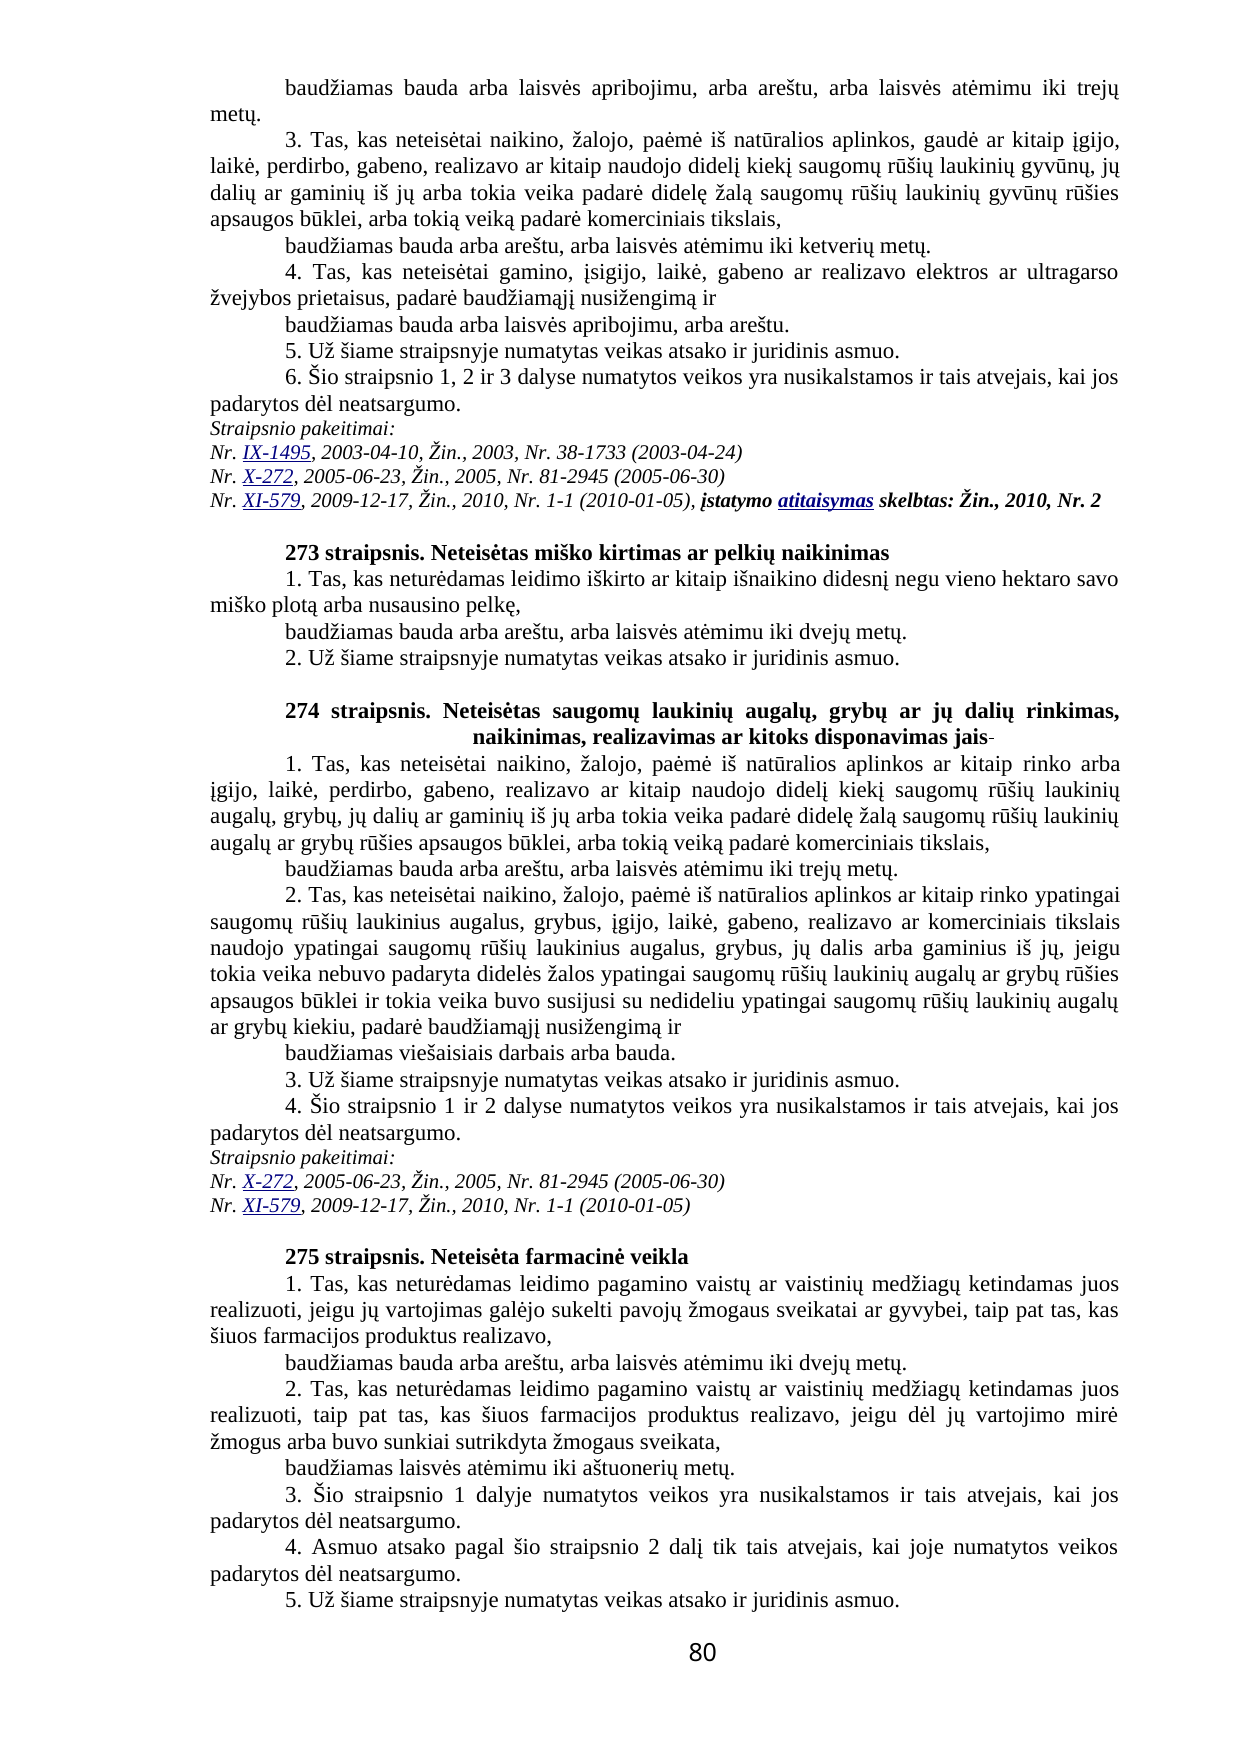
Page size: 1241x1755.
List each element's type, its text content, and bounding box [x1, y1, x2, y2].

text 2. Už šiame straipsnyje numatytas veikas atsako ir juridinis asmuo. [210, 644, 1120, 671]
text 6. Šio straipsnio 1, 2 ir 3 dalyse numatytos veikos yra nusikalstamos ir tais atvejais, kai jos padarytos dėl neatsargumo. [210, 363, 1120, 416]
text 1. Tas, kas neturėdamas leidimo pagamino vaistų ar vaistinių medžiagų ketindamas juos realizuoti, jeigu jų vartojimas galėjo sukelti pavojų žmogaus sveikatai ar gyvybei, taip pat tas, kas šiuos farmacijos produktus realizavo, [210, 1270, 1120, 1349]
text 273 straipsnis. Neteisėtas miško kirtimas ar pelkių naikinimas [210, 539, 1120, 565]
text 3. Tas, kas neteisėtai naikino, žalojo, paėmė iš natūralios aplinkos, gaudė ar kitaip įgijo, laikė, perdirbo, gabeno, realizavo ar kitaip naudojo didelį kiekį saugomų rūšių laukinių gyvūnų, jų dalių ar gaminių iš jų arba tokia veika padarė didelę žalą saugomų rūšių laukinių gyvūnų rūšies apsaugos būklei, arba tokią veiką padarė komerciniais tikslais, [210, 126, 1120, 232]
text baudžiamas bauda arba areštu, arba laisvės atėmimu iki trejų metų. [210, 855, 1120, 881]
text baudžiamas laisvės atėmimu iki aštuonerių metų. [210, 1454, 1120, 1481]
text 3. Už šiame straipsnyje numatytas veikas atsako ir juridinis asmuo. [210, 1066, 1120, 1092]
text 4. Asmuo atsako pagal šio straipsnio 2 dalį tik tais atvejais, kai joje numatytos veikos padarytos dėl neatsargumo. [210, 1533, 1120, 1586]
text 2. Tas, kas neturėdamas leidimo pagamino vaistų ar vaistinių medžiagų ketindamas juos realizuoti, taip pat tas, kas šiuos farmacijos produktus realizavo, jeigu dėl jų vartojimo mirė žmogus arba buvo sunkiai sutrikdyta žmogaus sveikata, [210, 1375, 1120, 1454]
text baudžiamas bauda arba areštu, arba laisvės atėmimu iki dvejų metų. [210, 1349, 1120, 1375]
text Straipsnio pakeitimai: [210, 1145, 1120, 1169]
text 5. Už šiame straipsnyje numatytas veikas atsako ir juridinis asmuo. [210, 337, 1120, 363]
text Straipsnio pakeitimai: [210, 416, 1120, 440]
text 5. Už šiame straipsnyje numatytas veikas atsako ir juridinis asmuo. [210, 1586, 1120, 1612]
text baudžiamas viešaisiais darbais arba bauda. [210, 1039, 1120, 1066]
text baudžiamas bauda arba laisvės apribojimu, arba areštu. [210, 311, 1120, 337]
text Nr. X-272, 2005-06-23, Žin., 2005, Nr. 81-2945 (2005-06-30) [210, 1169, 1120, 1193]
text baudžiamas bauda arba areštu, arba laisvės atėmimu iki ketverių metų. [210, 232, 1120, 258]
text 4. Tas, kas neteisėtai gamino, įsigijo, laikė, gabeno ar realizavo elektros ar ultragarso žvejybos prietaisus, padarė baudžiamąjį nusižengimą ir [210, 258, 1120, 311]
text 274 straipsnis. Neteisėtas saugomų laukinių augalų, grybų ar jų dalių rinkimas, naikinimas, realizavimas ar kitoks disponavimas jais [285, 697, 1120, 749]
text 4. Šio straipsnio 1 ir 2 dalyse numatytos veikos yra nusikalstamos ir tais atvejais, kai jos padarytos dėl neatsargumo. [210, 1092, 1120, 1145]
text Nr. XI-579, 2009-12-17, Žin., 2010, Nr. 1-1 (2010-01-05), įstatymo atitaisymas skelbtas: Žin., 2010, Nr. 2 [210, 488, 1120, 512]
text 275 straipsnis. Neteisėta farmacinė veikla [210, 1243, 1120, 1270]
text Nr. X-272, 2005-06-23, Žin., 2005, Nr. 81-2945 (2005-06-30) [210, 464, 1120, 488]
text baudžiamas bauda arba laisvės apribojimu, arba areštu, arba laisvės atėmimu iki trejų metų. [210, 73, 1120, 126]
text Nr. IX-1495, 2003-04-10, Žin., 2003, Nr. 38-1733 (2003-04-24) [210, 440, 1120, 464]
text 2. Tas, kas neteisėtai naikino, žalojo, paėmė iš natūralios aplinkos ar kitaip rinko ypatingai saugomų rūšių laukinius augalus, grybus, įgijo, laikė, gabeno, realizavo ar komerciniais tikslais naudojo ypatingai saugomų rūšių laukinius augalus, grybus, jų dalis arba gaminius iš jų, jeigu tokia veika nebuvo padaryta didelės žalos ypatingai saugomų rūšių laukinių augalų ar grybų rūšies apsaugos būklei ir tokia veika buvo susijusi su nedideliu ypatingai saugomų rūšių laukinių augalų ar grybų kiekiu, padarė baudžiamąjį nusižengimą ir [210, 881, 1120, 1039]
text 3. Šio straipsnio 1 dalyje numatytos veikos yra nusikalstamos ir tais atvejais, kai jos padarytos dėl neatsargumo. [210, 1481, 1120, 1533]
text 1. Tas, kas neturėdamas leidimo iškirto ar kitaip išnaikino didesnį negu vieno hektaro savo miško plotą arba nusausino pelkę, [210, 565, 1120, 618]
text baudžiamas bauda arba areštu, arba laisvės atėmimu iki dvejų metų. [210, 618, 1120, 644]
text 1. Tas, kas neteisėtai naikino, žalojo, paėmė iš natūralios aplinkos ar kitaip rinko arba įgijo, laikė, perdirbo, gabeno, realizavo ar kitaip naudojo didelį kiekį saugomų rūšių laukinių augalų, grybų, jų dalių ar gaminių iš jų arba tokia veika padarė didelę žalą saugomų rūšių laukinių augalų ar grybų rūšies apsaugos būklei, arba tokią veiką padarė komerciniais tikslais, [210, 749, 1120, 855]
text Nr. XI-579, 2009-12-17, Žin., 2010, Nr. 1-1 (2010-01-05) [210, 1193, 1120, 1217]
